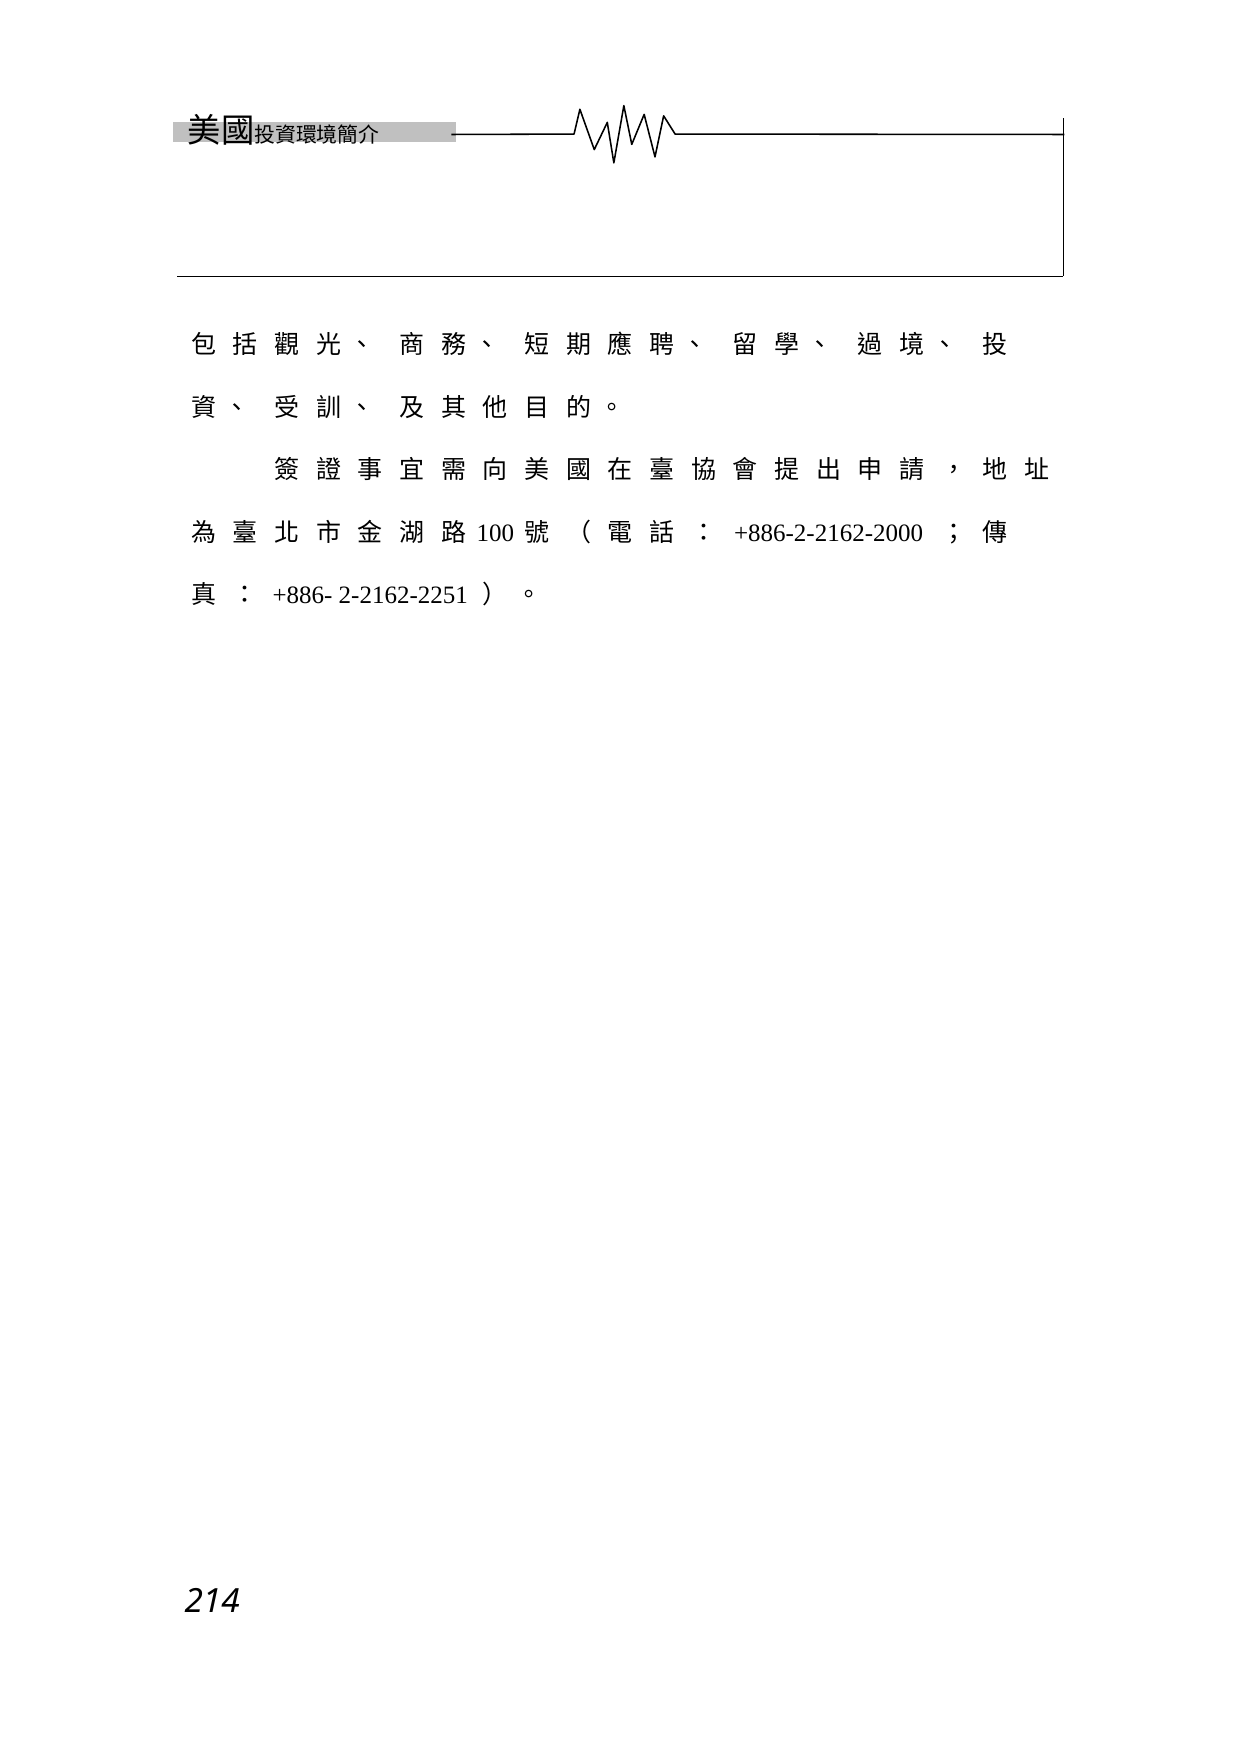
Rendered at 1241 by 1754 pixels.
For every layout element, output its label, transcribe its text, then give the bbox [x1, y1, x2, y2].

text 包括觀光、商務、短期應聘、留學、過境、投資、受訓、及其他目的。 [183, 301, 1058, 426]
text 簽證事宜需向美國在臺協會提出申請，地址為臺北市金湖路100號（電話：+886-2-2162-2000；傳真：+886- 2-2162-2251）。 [183, 426, 1058, 614]
